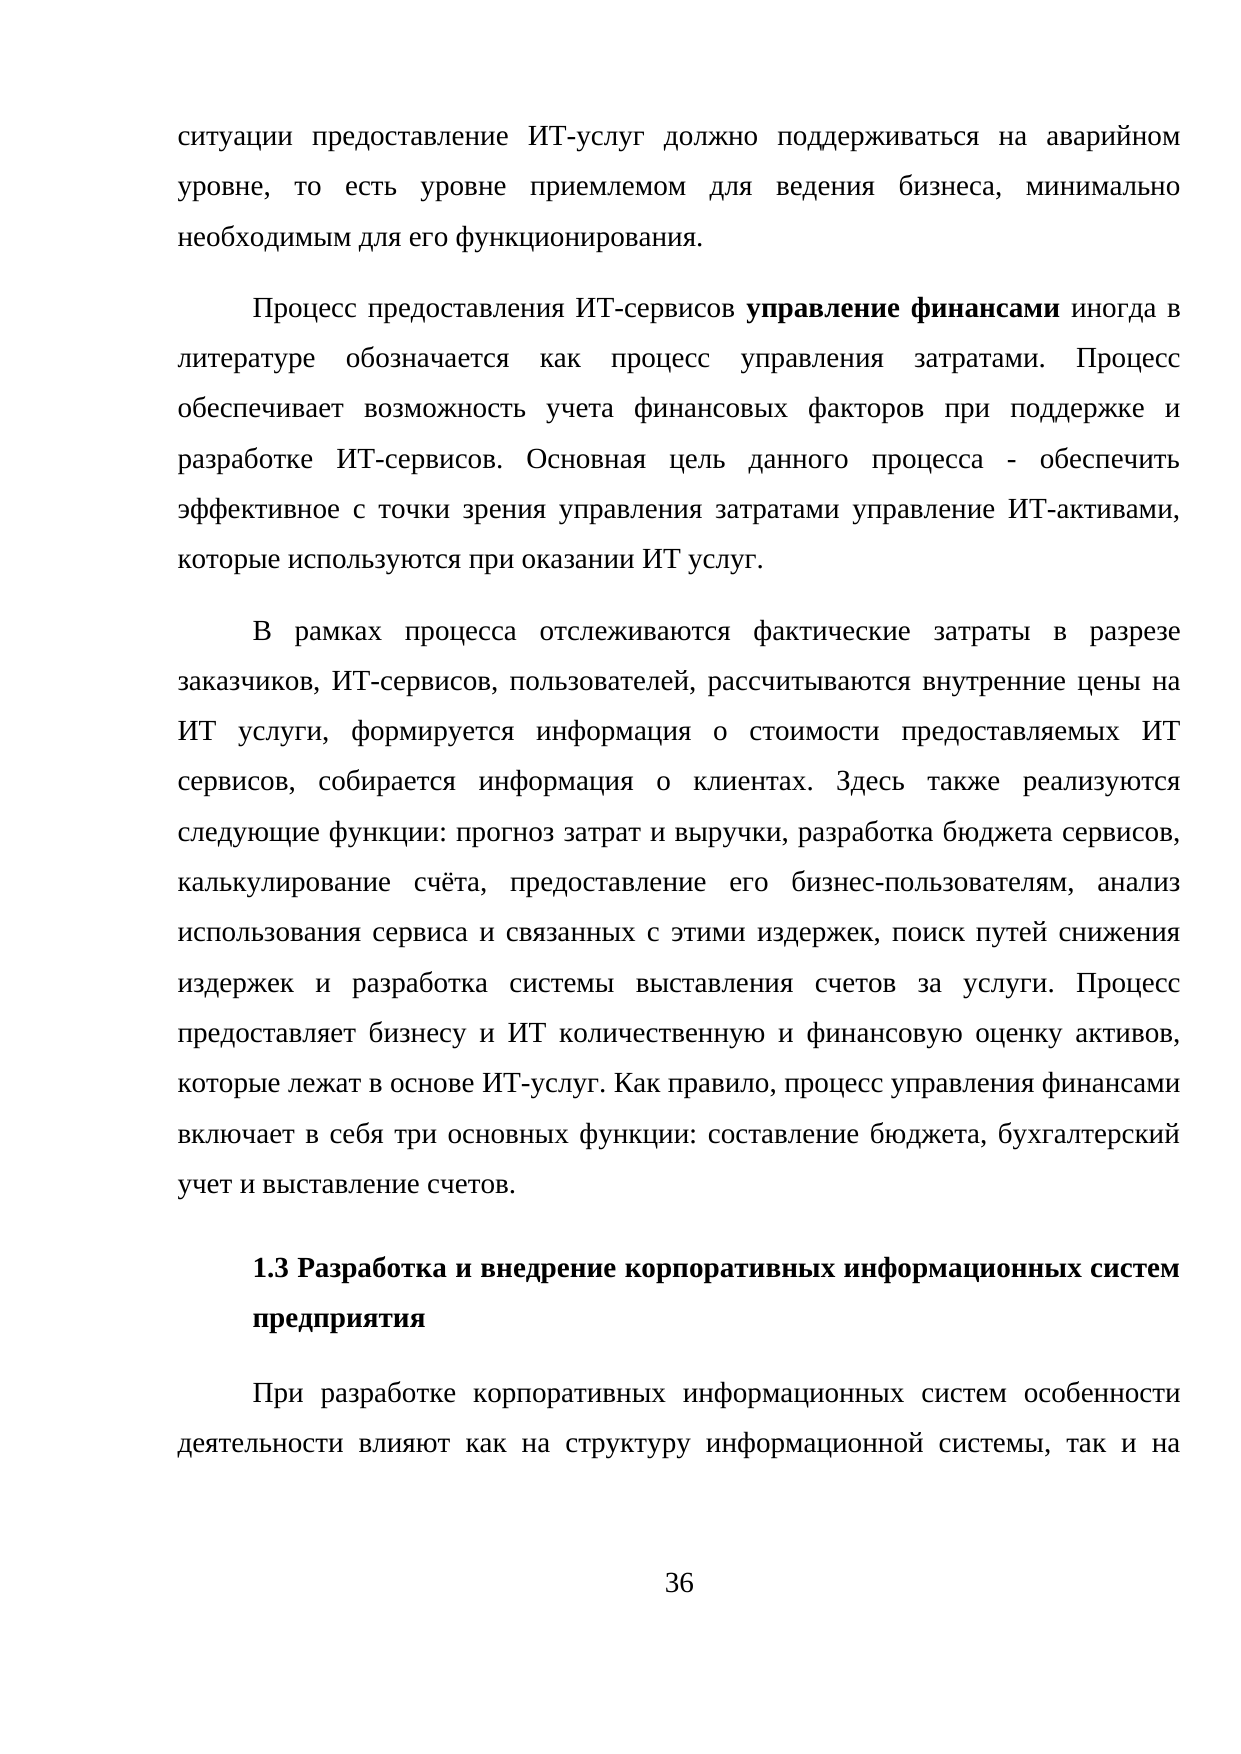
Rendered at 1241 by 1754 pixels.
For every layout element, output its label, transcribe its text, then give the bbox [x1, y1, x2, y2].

subtitle 1.3 Разработка и внедрение корпоративных информационных систем предприятия [252, 1250, 1181, 1333]
text ситуации предоставление ИТ-услуг должно поддерживаться на аварийном уровне, то есть уровне приемлемом для ведения бизнеса, минимально необходимым для его функционирования. [177, 118, 1181, 252]
text Процесс предоставления ИТ-сервисов управление финансами иногда в литературе обозначается как процесс управления затратами. Процесс обеспечивает возможность учета финансовых факторов при поддержке и разработке ИТ-сервисов. Основная цель данного процесса - обеспечить эффективное с точки зрения управления затратами управление ИТ-активами, которые используются при оказании ИТ услуг. [177, 290, 1181, 575]
text В рамках процесса отслеживаются фактические затраты в разрезе заказчиков, ИТ-сервисов, пользователей, рассчитываются внутренние цены на ИТ услуги, формируется информация о стоимости предоставляемых ИТ сервисов, собирается информация о клиентах. Здесь также реализуются следующие функции: прогноз затрат и выручки, разработка бюджета сервисов, калькулирование счёта, предоставление его бизнес-пользователям, анализ использования сервиса и связанных с этими издержек, поиск путей снижения издержек и разработка системы выставления счетов за услуги. Процесс предоставляет бизнесу и ИТ количественную и финансовую оценку активов, которые лежат в основе ИТ-услуг. Как правило, процесс управления финансами включает в себя три основных функции: составление бюджета, бухгалтерский учет и выставление счетов. [177, 613, 1181, 1199]
text При разработке корпоративных информационных систем особенности деятельности влияют как на структуру информационной системы, так и на [177, 1375, 1181, 1459]
